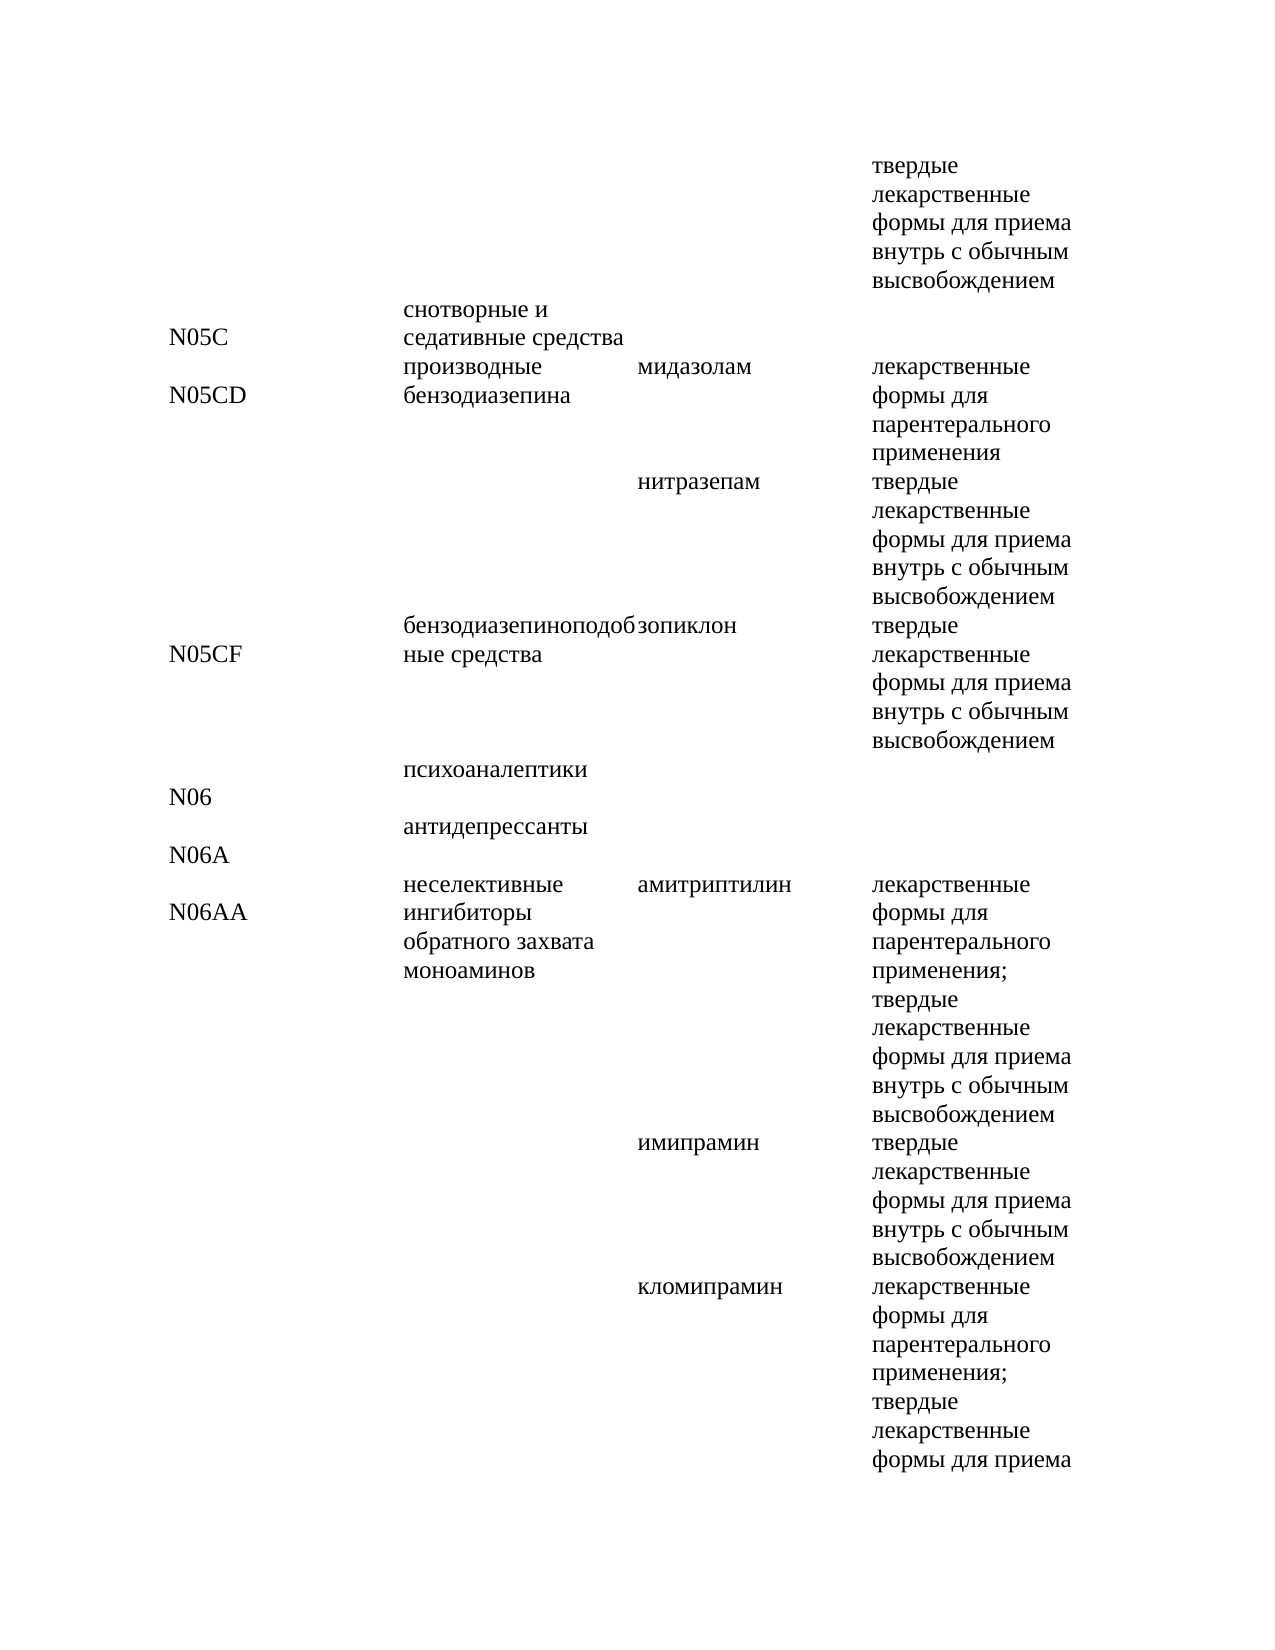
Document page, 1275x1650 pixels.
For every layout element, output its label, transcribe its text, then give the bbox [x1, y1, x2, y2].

table_cell твердые лекарственные формы для приема внутрь с обычным высвобождением [872, 466, 1106, 610]
table_cell твердые лекарственные формы для приема внутрь с обычным высвобождением [872, 150, 1106, 294]
table_cell имипрамин [638, 1128, 872, 1271]
table_cell твердые лекарственные формы для приема внутрь с обычным высвобождением [872, 610, 1106, 754]
table_cell N05CD [169, 351, 403, 610]
table_cell N05C [169, 294, 403, 351]
table_cell амитриптилин [638, 869, 872, 1127]
table_cell кломипрамин [638, 1271, 872, 1472]
table_cell мидазолам [638, 351, 872, 466]
table_cell N05CF [169, 610, 403, 754]
table_cell [638, 150, 872, 294]
table_cell твердые лекарственные формы для приема внутрь с обычным высвобождением [872, 1128, 1106, 1271]
table_cell [872, 811, 1106, 869]
table_cell неселективные ингибиторы обратного захвата моноаминов [403, 869, 637, 1472]
table_cell производные бензодиазепина [403, 351, 637, 610]
table_cell [872, 294, 1106, 351]
table_cell антидепрессанты [403, 811, 637, 869]
table_cell психоаналептики [403, 754, 637, 811]
table_cell [638, 811, 872, 869]
table_cell [872, 754, 1106, 811]
table_cell зопиклон [638, 610, 872, 754]
table_cell N06A [169, 811, 403, 869]
table_cell [403, 150, 637, 294]
table_cell снотворные и седативные средства [403, 294, 637, 351]
table_cell бензодиазепиноподобные средства [403, 610, 637, 754]
table_cell лекарственные формы для парентерального применения; твердые лекарственные формы для приема внутрь с обычным высвобождением [872, 869, 1106, 1127]
table_cell нитразепам [638, 466, 872, 610]
table_cell [638, 294, 872, 351]
table_cell N06 [169, 754, 403, 811]
table_cell N06AA [169, 869, 403, 1472]
table_cell лекарственные формы для парентерального применения [872, 351, 1106, 466]
table_cell [169, 150, 403, 294]
table_cell [638, 754, 872, 811]
table_cell лекарственные формы для парентерального применения; твердые лекарственные формы для приема [872, 1271, 1106, 1472]
